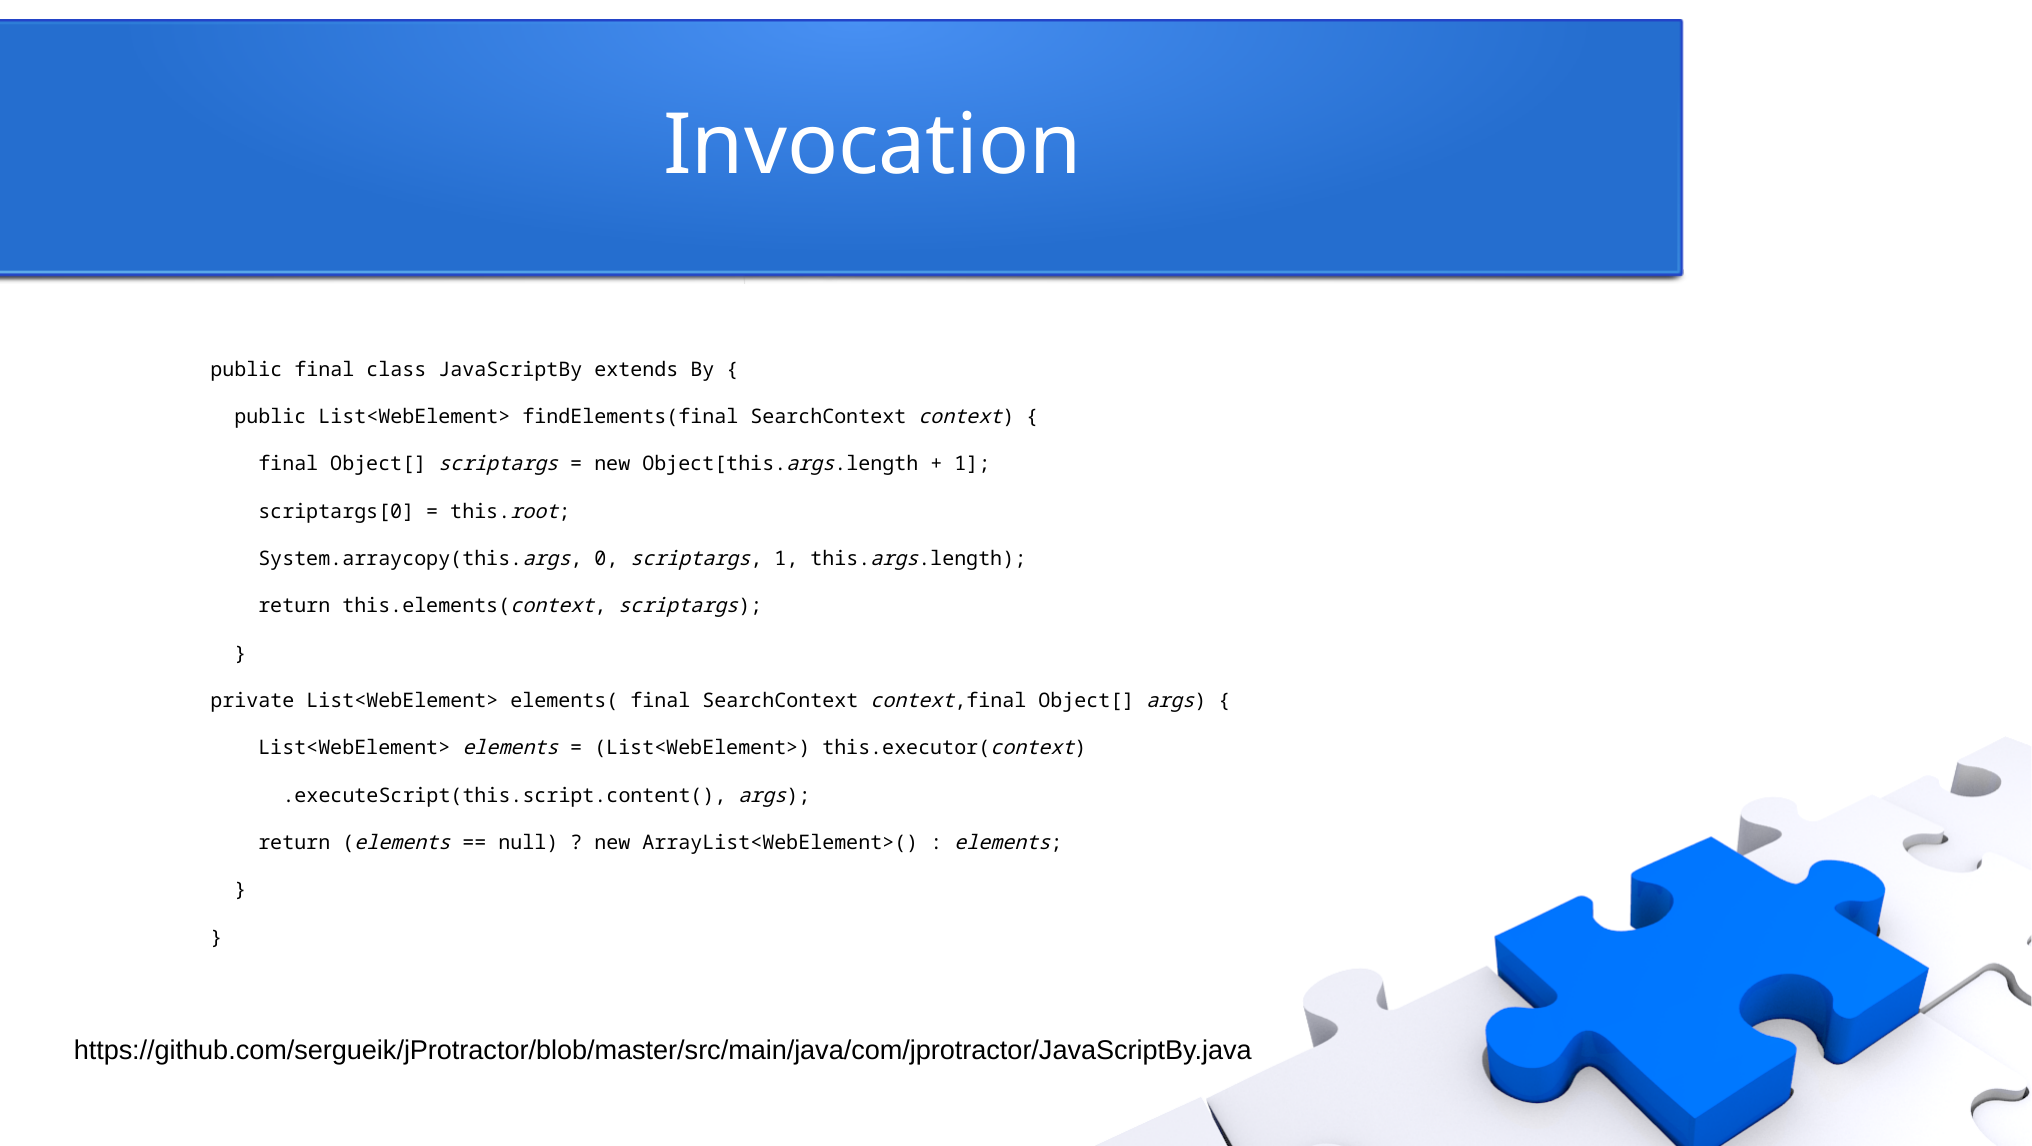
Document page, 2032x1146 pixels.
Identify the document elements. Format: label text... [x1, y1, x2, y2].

picture [1071, 605, 2032, 1146]
text_box https://github.com/sergueik/jProtractor/blob/master/src/main/java/com/jprotractor/JavaScriptBy.java [59, 1027, 1300, 1073]
picture [0, 19, 1689, 284]
title Invocation [101, 45, 1666, 237]
list public final class JavaScriptBy extends By { public List<WebElement> findElements(final SearchContext context) { final Object[] scriptargs = new Object[this.args.length + 1]; scriptargs[0] = this.root; System.arraycopy(this.args, 0, scriptargs, 1, this.args.length); return this.elements(context, scriptargs); } private List<WebElement> elements( final SearchContext context,final Object[] args) { List<WebElement> elements = (List<WebElement>) this.executor(context) .executeScript(this.script.content(), args); return (elements == null) ? new ArrayList<WebElement>() : elements; } } [101, 307, 1619, 957]
